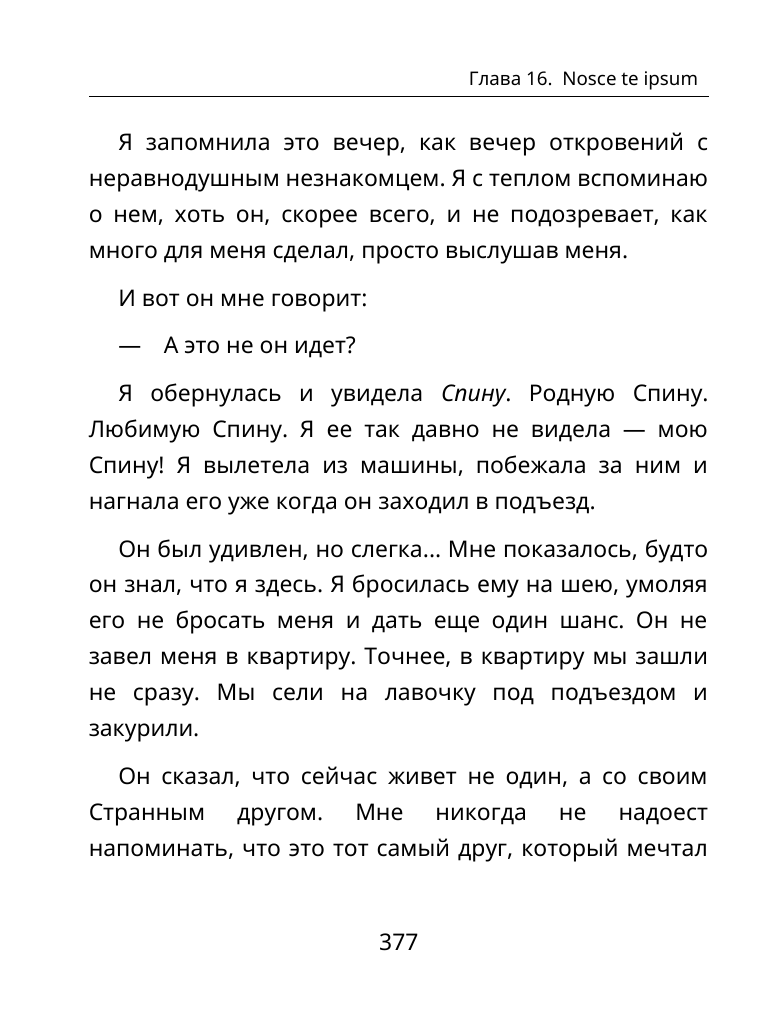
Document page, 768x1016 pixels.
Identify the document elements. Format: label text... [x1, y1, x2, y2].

list А это не он идет? [88, 329, 709, 361]
text Он был удивлен, но слегка... Мне показалось, будто он знал, что я здесь. Я бросилась ему на шею, умоляя его не бросать меня и дать еще один шанс. Он не завел меня в квартиру. Точнее, в квартиру мы зашли не сразу. Мы сели на лавочку под подъездом и закурили. [88, 532, 709, 743]
text Он сказал, что сейчас живет не один, а со своим Странным другом. Мне никогда не надоест напоминать, что это тот самый друг, который мечтал [88, 760, 709, 863]
text И вот он мне говорит: [88, 282, 709, 313]
text Я запомнила это вечер, как вечер откровений с неравнодушным незнакомцем. Я с теплом вспоминаю о нем, хоть он, скорее всего, и не подозревает, как много для меня сделал, просто выслушав меня. [88, 126, 709, 265]
text Я обернулась и увидела Спину. Родную Спину. Любимую Спину. Я ее так давно не видела — мою Спину! Я вылетела из машины, побежала за ним и нагнала его уже когда он заходил в подъезд. [88, 377, 709, 516]
